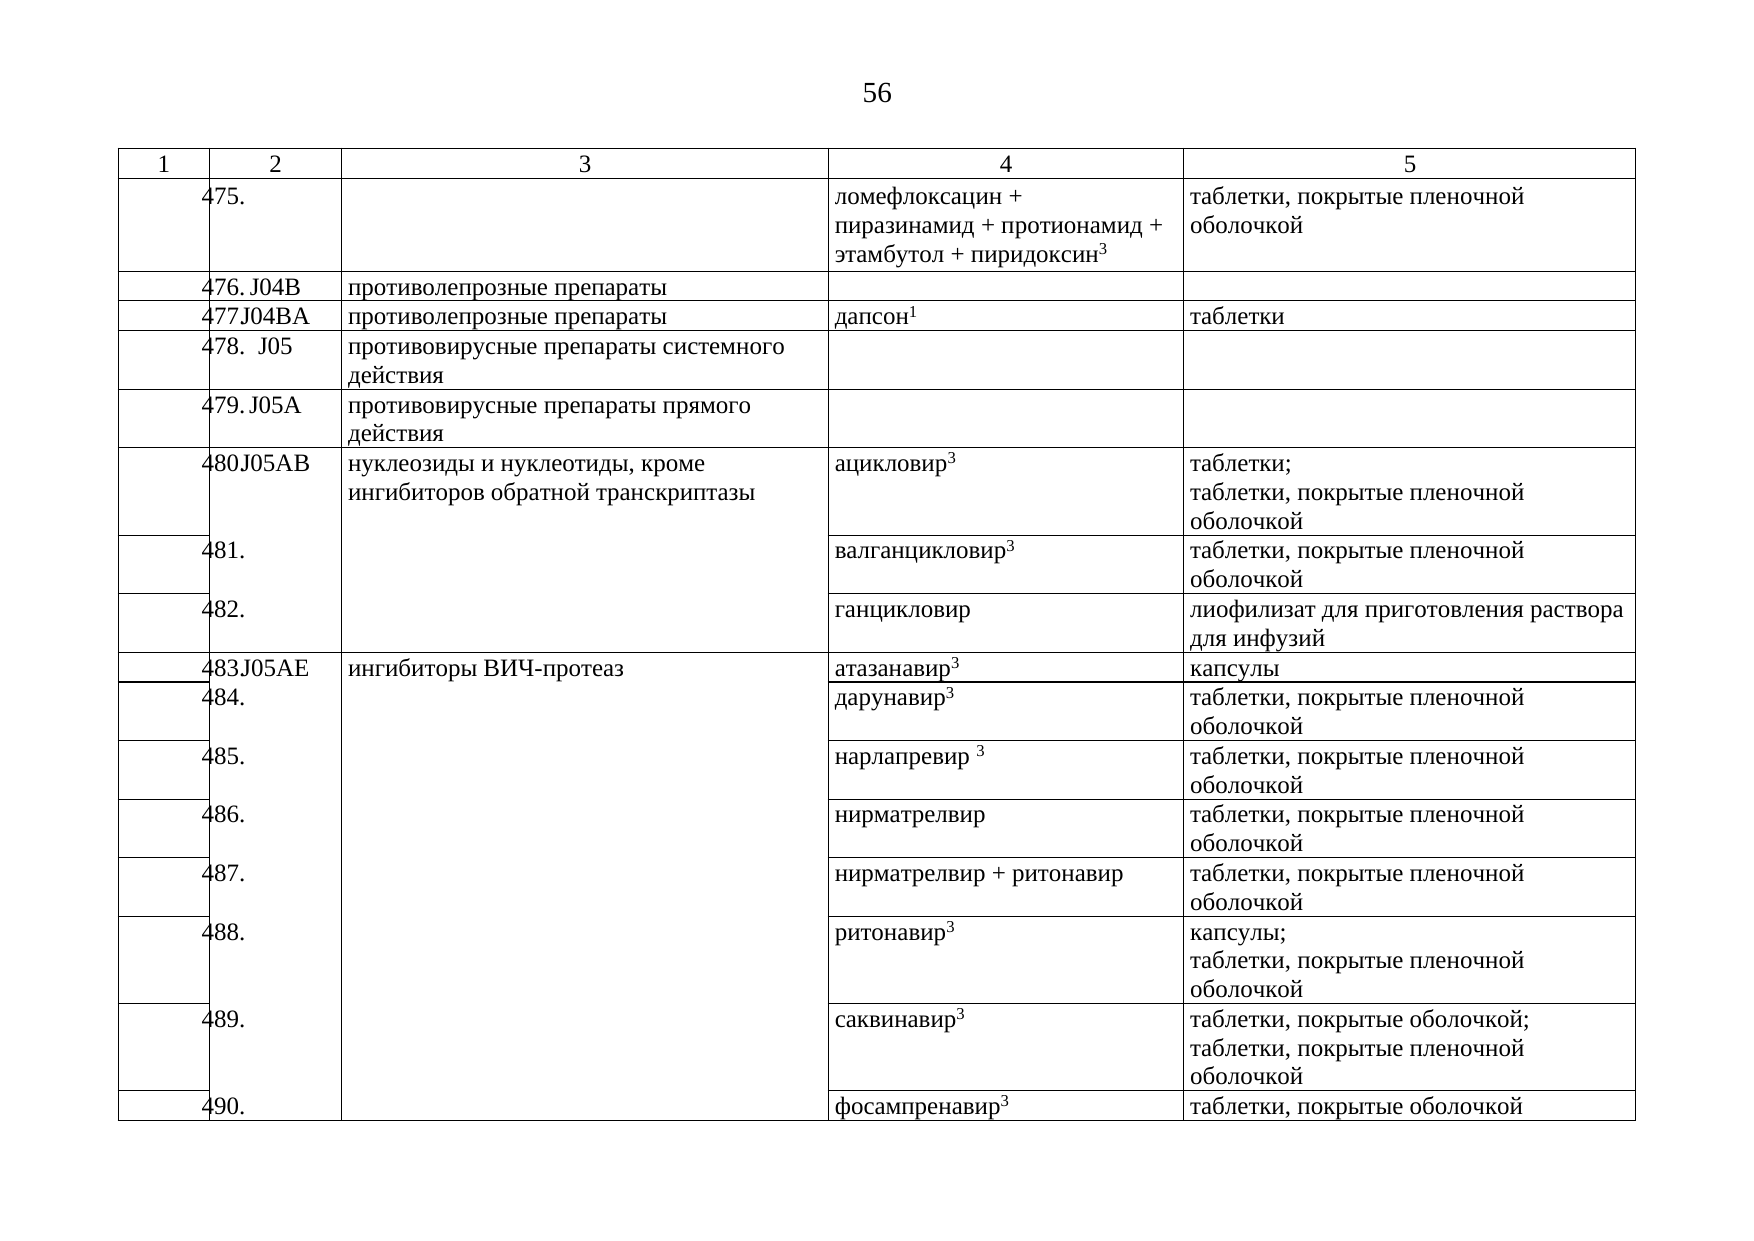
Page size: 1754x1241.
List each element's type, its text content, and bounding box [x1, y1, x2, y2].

table_cell лиофилизат для приготовления раствора для инфузий [1184, 594, 1635, 652]
table_cell противолепрозные препараты [342, 301, 828, 330]
table_cell таблетки, покрытые пленочной оболочкой [1184, 179, 1635, 271]
table_cell [119, 448, 209, 534]
table_cell саквинавир3 [829, 1004, 1183, 1090]
table_cell [829, 331, 1183, 389]
table_cell таблетки; таблетки, покрытые пленочной оболочкой [1184, 448, 1635, 534]
table_header 1 [119, 149, 209, 177]
table_cell нуклеозиды и нуклеотиды, кроме ингибиторов обратной транскриптазы [342, 448, 828, 652]
table_cell [829, 272, 1183, 300]
table_cell [210, 179, 341, 271]
table_cell [1184, 272, 1635, 300]
table_cell [119, 1091, 209, 1120]
table_cell валганцикловир3 [829, 536, 1183, 593]
table_cell таблетки, покрытые оболочкой [1184, 1091, 1635, 1120]
table_cell капсулы; таблетки, покрытые пленочной оболочкой [1184, 917, 1635, 1003]
table_cell [119, 594, 209, 652]
table_cell [119, 800, 209, 857]
table_cell [1184, 331, 1635, 389]
table_cell атазанавир3 [829, 653, 1183, 681]
table_cell таблетки, покрытые пленочной оболочкой [1184, 683, 1635, 740]
table_cell [119, 917, 209, 1003]
table_cell таблетки, покрытые пленочной оболочкой [1184, 741, 1635, 798]
table_cell J04BA [210, 301, 341, 330]
table_cell таблетки, покрытые оболочкой; таблетки, покрытые пленочной оболочкой [1184, 1004, 1635, 1090]
table_cell J05AB [210, 448, 341, 652]
table_cell [119, 741, 209, 798]
table_cell дапсон1 [829, 301, 1183, 330]
table_cell [119, 653, 209, 681]
table_cell [342, 179, 828, 271]
table_cell J05AE [210, 653, 341, 1120]
table_cell фосампренавир3 [829, 1091, 1183, 1120]
table_cell ацикловир3 [829, 448, 1183, 534]
table_header 5 [1184, 149, 1635, 177]
table_cell таблетки, покрытые пленочной оболочкой [1184, 800, 1635, 857]
table_cell таблетки, покрытые пленочной оболочкой [1184, 858, 1635, 916]
table_cell [119, 1004, 209, 1090]
table_cell нирматрелвир + ритонавир [829, 858, 1183, 916]
table_cell [119, 272, 209, 300]
table_cell [119, 301, 209, 330]
table_cell таблетки, покрытые пленочной оболочкой [1184, 536, 1635, 593]
table_cell противолепрозные препараты [342, 272, 828, 300]
table_cell противовирусные препараты прямого действия [342, 390, 828, 447]
table_cell J05 [210, 331, 341, 389]
table_header 4 [829, 149, 1183, 177]
table_cell дарунавир3 [829, 683, 1183, 740]
table_cell таблетки [1184, 301, 1635, 330]
table_cell ломефлоксацин + пиразинамид + протионамид + этамбутол + пиридоксин3 [829, 179, 1183, 271]
table_cell [119, 858, 209, 916]
table_cell ганцикловир [829, 594, 1183, 652]
table_cell противовирусные препараты системного действия [342, 331, 828, 389]
table_cell J04B [210, 272, 341, 300]
table_cell [119, 536, 209, 593]
table_cell [119, 179, 209, 271]
table_cell [829, 390, 1183, 447]
table_header 2 [210, 149, 341, 177]
table_cell J05A [210, 390, 341, 447]
table_cell ритонавир3 [829, 917, 1183, 1003]
table_cell ингибиторы ВИЧ-протеаз [342, 653, 828, 1120]
table_cell нирматрелвир [829, 800, 1183, 857]
table_cell капсулы [1184, 653, 1635, 681]
table_cell нарлапревир 3 [829, 741, 1183, 798]
table_cell [119, 390, 209, 447]
table_header 3 [342, 149, 828, 177]
table_cell [1184, 390, 1635, 447]
table_cell [119, 683, 209, 740]
table_cell [119, 331, 209, 389]
